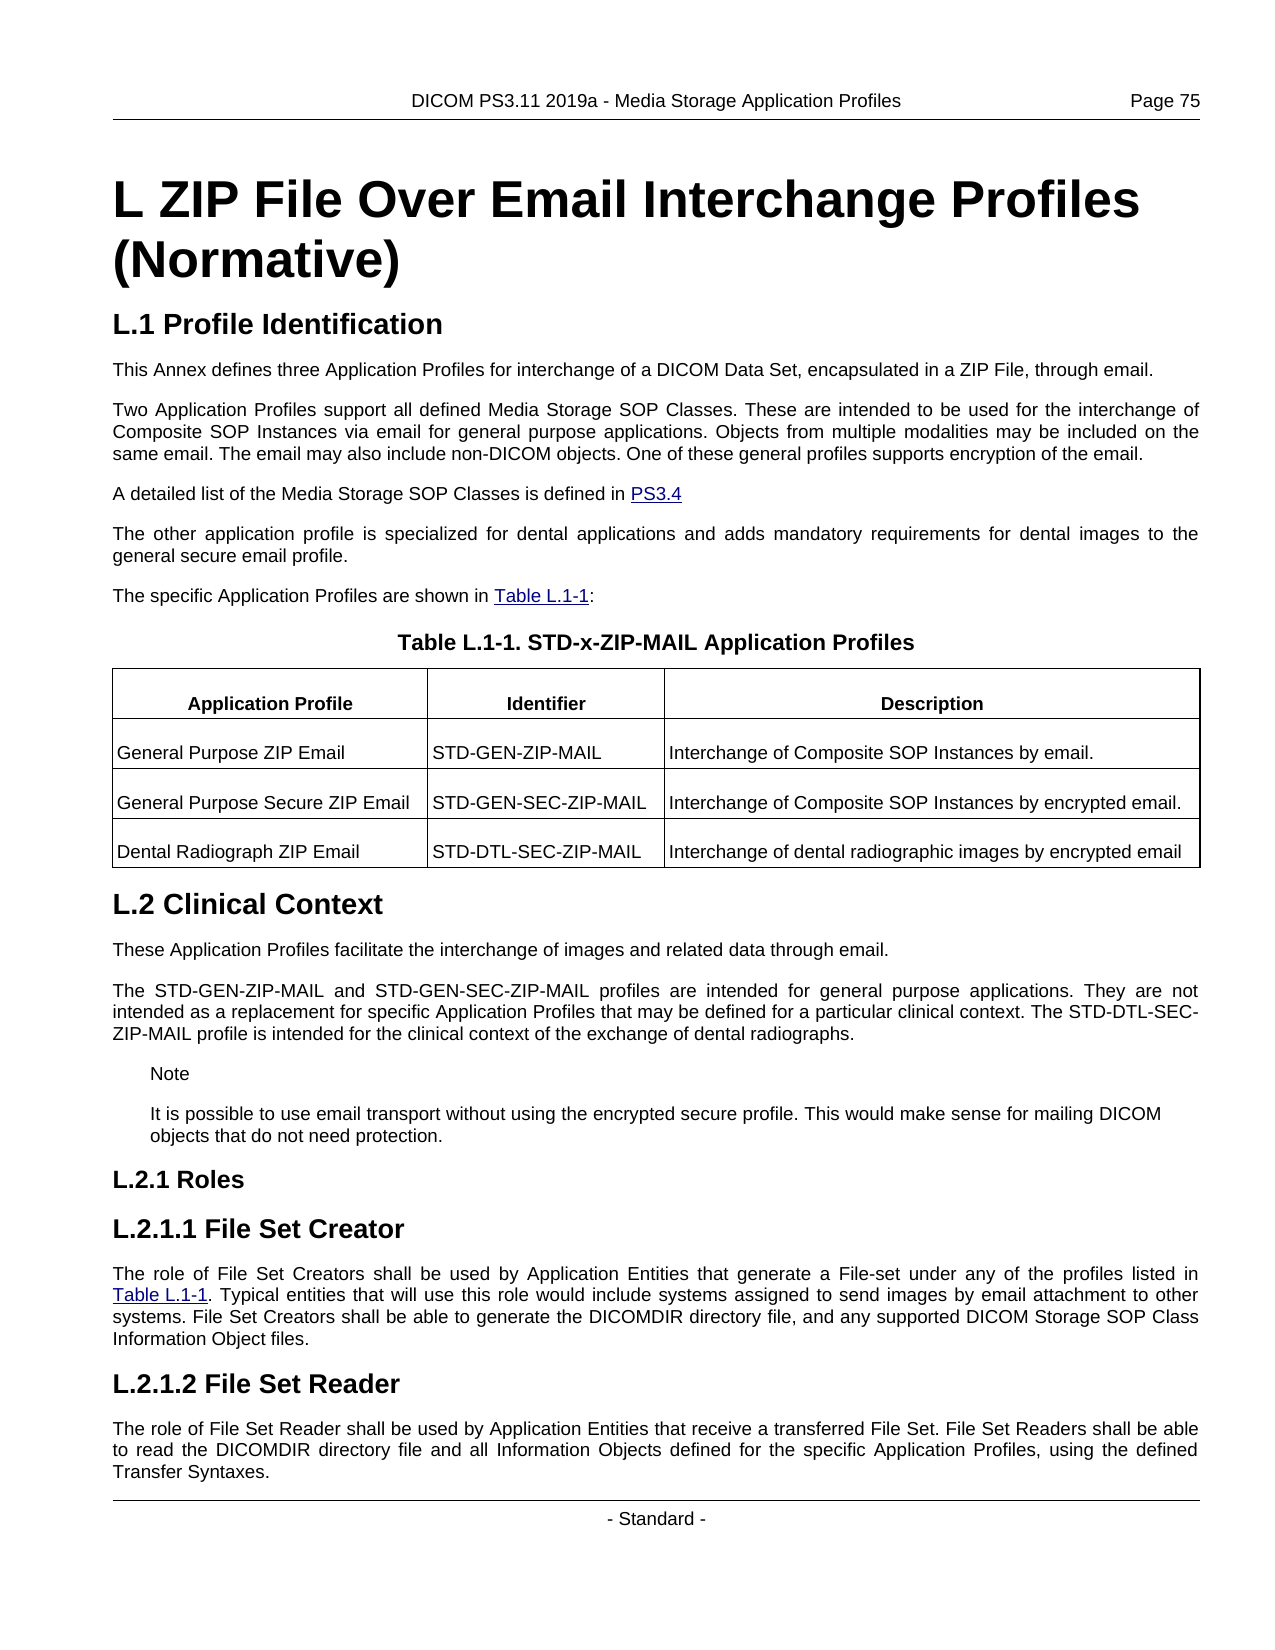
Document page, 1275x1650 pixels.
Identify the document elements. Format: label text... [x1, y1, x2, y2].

text Table L.1-1. STD-x-ZIP-MAIL Application Profiles [112, 629, 1200, 655]
table_cell Interchange of dental radiographic images by encrypted email [665, 819, 1199, 867]
text Two Application Profiles support all defined Media Storage SOP Classes. These are intended to be used for the interchange of Composite SOP Instances via email for general purpose applications. Objects from multiple modalities may be included on the same email. The email may also include non-DICOM objects. One of these general profiles supports encryption of the email. [112, 399, 1200, 464]
text L.2.1.1 File Set Creator [112, 1213, 1200, 1244]
table_cell Dental Radiograph ZIP Email [113, 819, 427, 867]
table_cell Interchange of Composite SOP Instances by encrypted email. [665, 769, 1199, 817]
table_cell General Purpose Secure ZIP Email [113, 769, 427, 817]
text Note [150, 1063, 1162, 1084]
text These Application Profiles facilitate the interchange of images and related data through email. [112, 939, 1200, 961]
text L.1 Profile Identification [112, 307, 1200, 340]
text L ZIP File Over Email Interchange Profiles (Normative) [112, 169, 1200, 288]
text The other application profile is specialized for dental applications and adds mandatory requirements for dental images to the general secure email profile. [112, 523, 1200, 566]
text L.2.1 Roles [112, 1165, 1200, 1194]
text The role of File Set Reader shall be used by Application Entities that receive a transferred File Set. File Set Readers shall be able to read the DICOMDIR directory file and all Information Objects defined for the specific Application Profiles, using the defined Transfer Syntaxes. [112, 1418, 1200, 1482]
text It is possible to use email transport without using the encrypted secure profile. This would make sense for mailing DICOM objects that do not need protection. [150, 1103, 1162, 1146]
table_cell STD-GEN-SEC-ZIP-MAIL [428, 769, 664, 817]
table_cell STD-GEN-ZIP-MAIL [428, 719, 664, 768]
table_header Description [665, 669, 1199, 718]
text A detailed list of the Media Storage SOP Classes is defined in PS3.4 [112, 483, 1200, 504]
table_header Identifier [428, 669, 664, 718]
text The STD-GEN-ZIP-MAIL and STD-GEN-SEC-ZIP-MAIL profiles are intended for general purpose applications. They are not intended as a replacement for specific Application Profiles that may be defined for a particular clinical context. The STD-DTL-SEC-ZIP-MAIL profile is intended for the clinical context of the exchange of dental radiographs. [112, 979, 1200, 1044]
table_cell Interchange of Composite SOP Instances by email. [665, 719, 1199, 768]
text L.2.1.2 File Set Reader [112, 1368, 1200, 1399]
text L.2 Clinical Context [112, 887, 1200, 920]
table_cell General Purpose ZIP Email [113, 719, 427, 768]
text The role of File Set Creators shall be used by Application Entities that generate a File-set under any of the profiles listed in Table L.1-1. Typical entities that will use this role would include systems assigned to send images by email attachment to other systems. File Set Creators shall be able to generate the DICOMDIR directory file, and any supported DICOM Storage SOP Class Information Object files. [112, 1263, 1200, 1349]
table_cell STD-DTL-SEC-ZIP-MAIL [428, 819, 664, 867]
text This Annex defines three Application Profiles for interchange of a DICOM Data Set, encapsulated in a ZIP File, through email. [112, 359, 1200, 381]
text The specific Application Profiles are shown in Table L.1-1: [112, 585, 1200, 606]
table_header Application Profile [113, 669, 427, 718]
